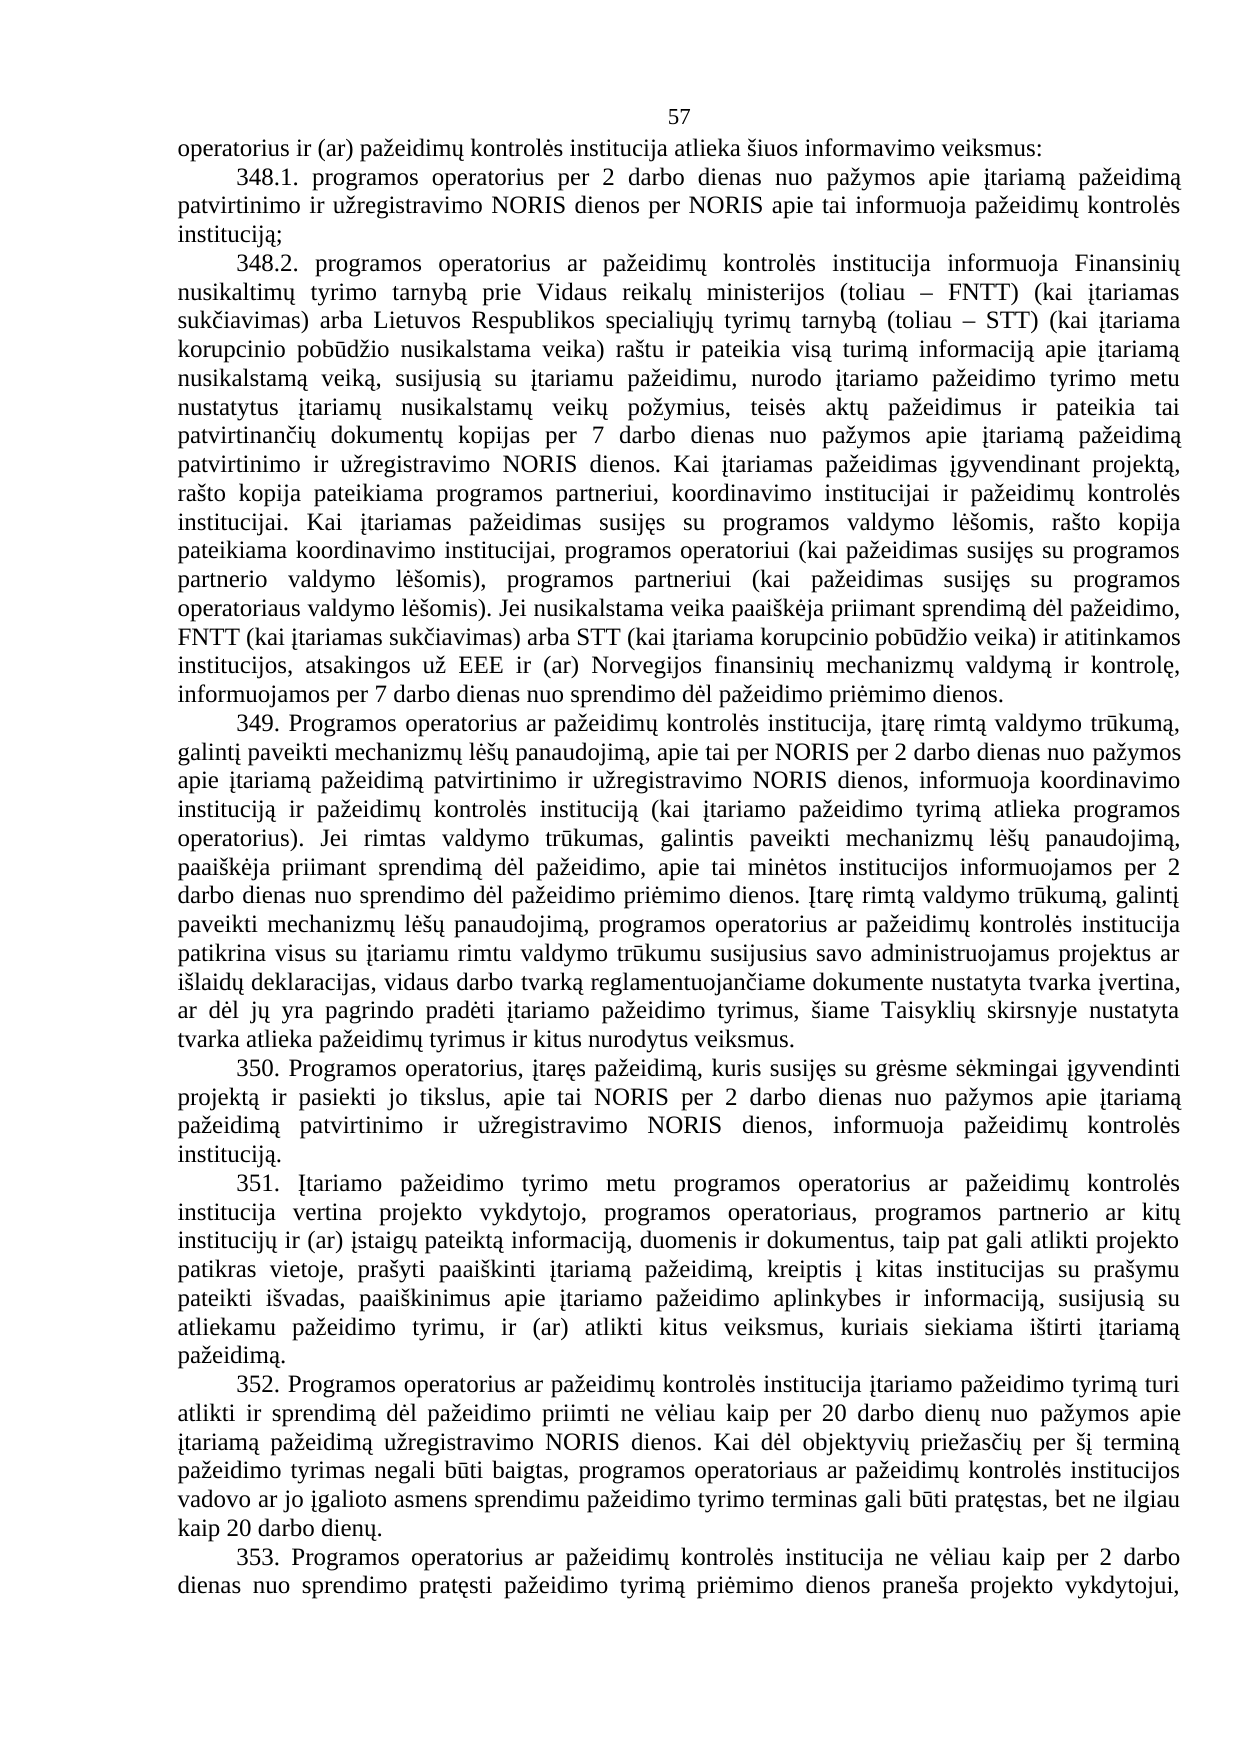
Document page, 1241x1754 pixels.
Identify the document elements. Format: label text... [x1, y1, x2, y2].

text 350. Programos operatorius, įtaręs pažeidimą, kuris susijęs su grėsme sėkmingai įgyvendinti projektą ir pasiekti jo tikslus, apie tai NORIS per 2 darbo dienas nuo pažymos apie įtariamą pažeidimą patvirtinimo ir užregistravimo NORIS dienos, informuoja pažeidimų kontrolės instituciją. [177, 1053, 1181, 1168]
text 353. Programos operatorius ar pažeidimų kontrolės institucija ne vėliau kaip per 2 darbo dienas nuo sprendimo pratęsti pažeidimo tyrimą priėmimo dienos praneša projekto vykdytojui, [177, 1542, 1181, 1599]
text operatorius ir (ar) pažeidimų kontrolės institucija atlieka šiuos informavimo veiksmus: [177, 133, 1181, 162]
text 351. Įtariamo pažeidimo tyrimo metu programos operatorius ar pažeidimų kontrolės institucija vertina projekto vykdytojo, programos operatoriaus, programos partnerio ar kitų institucijų ir (ar) įstaigų pateiktą informaciją, duomenis ir dokumentus, taip pat gali atlikti projekto patikras vietoje, prašyti paaiškinti įtariamą pažeidimą, kreiptis į kitas institucijas su prašymu pateikti išvadas, paaiškinimus apie įtariamo pažeidimo aplinkybes ir informaciją, susijusią su atliekamu pažeidimo tyrimu, ir (ar) atlikti kitus veiksmus, kuriais siekiama ištirti įtariamą pažeidimą. [177, 1168, 1181, 1369]
text 348.2. programos operatorius ar pažeidimų kontrolės institucija informuoja Finansinių nusikaltimų tyrimo tarnybą prie Vidaus reikalų ministerijos (toliau – FNTT) (kai įtariamas sukčiavimas) arba Lietuvos Respublikos specialiųjų tyrimų tarnybą (toliau – STT) (kai įtariama korupcinio pobūdžio nusikalstama veika) raštu ir pateikia visą turimą informaciją apie įtariamą nusikalstamą veiką, susijusią su įtariamu pažeidimu, nurodo įtariamo pažeidimo tyrimo metu nustatytus įtariamų nusikalstamų veikų požymius, teisės aktų pažeidimus ir pateikia tai patvirtinančių dokumentų kopijas per 7 darbo dienas nuo pažymos apie įtariamą pažeidimą patvirtinimo ir užregistravimo NORIS dienos. Kai įtariamas pažeidimas įgyvendinant projektą, rašto kopija pateikiama programos partneriui, koordinavimo institucijai ir pažeidimų kontrolės institucijai. Kai įtariamas pažeidimas susijęs su programos valdymo lėšomis, rašto kopija pateikiama koordinavimo institucijai, programos operatoriui (kai pažeidimas susijęs su programos partnerio valdymo lėšomis), programos partneriui (kai pažeidimas susijęs su programos operatoriaus valdymo lėšomis). Jei nusikalstama veika paaiškėja priimant sprendimą dėl pažeidimo, FNTT (kai įtariamas sukčiavimas) arba STT (kai įtariama korupcinio pobūdžio veika) ir atitinkamos institucijos, atsakingos už EEE ir (ar) Norvegijos finansinių mechanizmų valdymą ir kontrolę, informuojamos per 7 darbo dienas nuo sprendimo dėl pažeidimo priėmimo dienos. [177, 248, 1181, 708]
text 352. Programos operatorius ar pažeidimų kontrolės institucija įtariamo pažeidimo tyrimą turi atlikti ir sprendimą dėl pažeidimo priimti ne vėliau kaip per 20 darbo dienų nuo pažymos apie įtariamą pažeidimą užregistravimo NORIS dienos. Kai dėl objektyvių priežasčių per šį terminą pažeidimo tyrimas negali būti baigtas, programos operatoriaus ar pažeidimų kontrolės institucijos vadovo ar jo įgalioto asmens sprendimu pažeidimo tyrimo terminas gali būti pratęstas, bet ne ilgiau kaip 20 darbo dienų. [177, 1369, 1181, 1542]
text 348.1. programos operatorius per 2 darbo dienas nuo pažymos apie įtariamą pažeidimą patvirtinimo ir užregistravimo NORIS dienos per NORIS apie tai informuoja pažeidimų kontrolės instituciją; [177, 162, 1181, 248]
text 349. Programos operatorius ar pažeidimų kontrolės institucija, įtarę rimtą valdymo trūkumą, galintį paveikti mechanizmų lėšų panaudojimą, apie tai per NORIS per 2 darbo dienas nuo pažymos apie įtariamą pažeidimą patvirtinimo ir užregistravimo NORIS dienos, informuoja koordinavimo instituciją ir pažeidimų kontrolės instituciją (kai įtariamo pažeidimo tyrimą atlieka programos operatorius). Jei rimtas valdymo trūkumas, galintis paveikti mechanizmų lėšų panaudojimą, paaiškėja priimant sprendimą dėl pažeidimo, apie tai minėtos institucijos informuojamos per 2 darbo dienas nuo sprendimo dėl pažeidimo priėmimo dienos. Įtarę rimtą valdymo trūkumą, galintį paveikti mechanizmų lėšų panaudojimą, programos operatorius ar pažeidimų kontrolės institucija patikrina visus su įtariamu rimtu valdymo trūkumu susijusius savo administruojamus projektus ar išlaidų deklaracijas, vidaus darbo tvarką reglamentuojančiame dokumente nustatyta tvarka įvertina, ar dėl jų yra pagrindo pradėti įtariamo pažeidimo tyrimus, šiame Taisyklių skirsnyje nustatyta tvarka atlieka pažeidimų tyrimus ir kitus nurodytus veiksmus. [177, 708, 1181, 1053]
